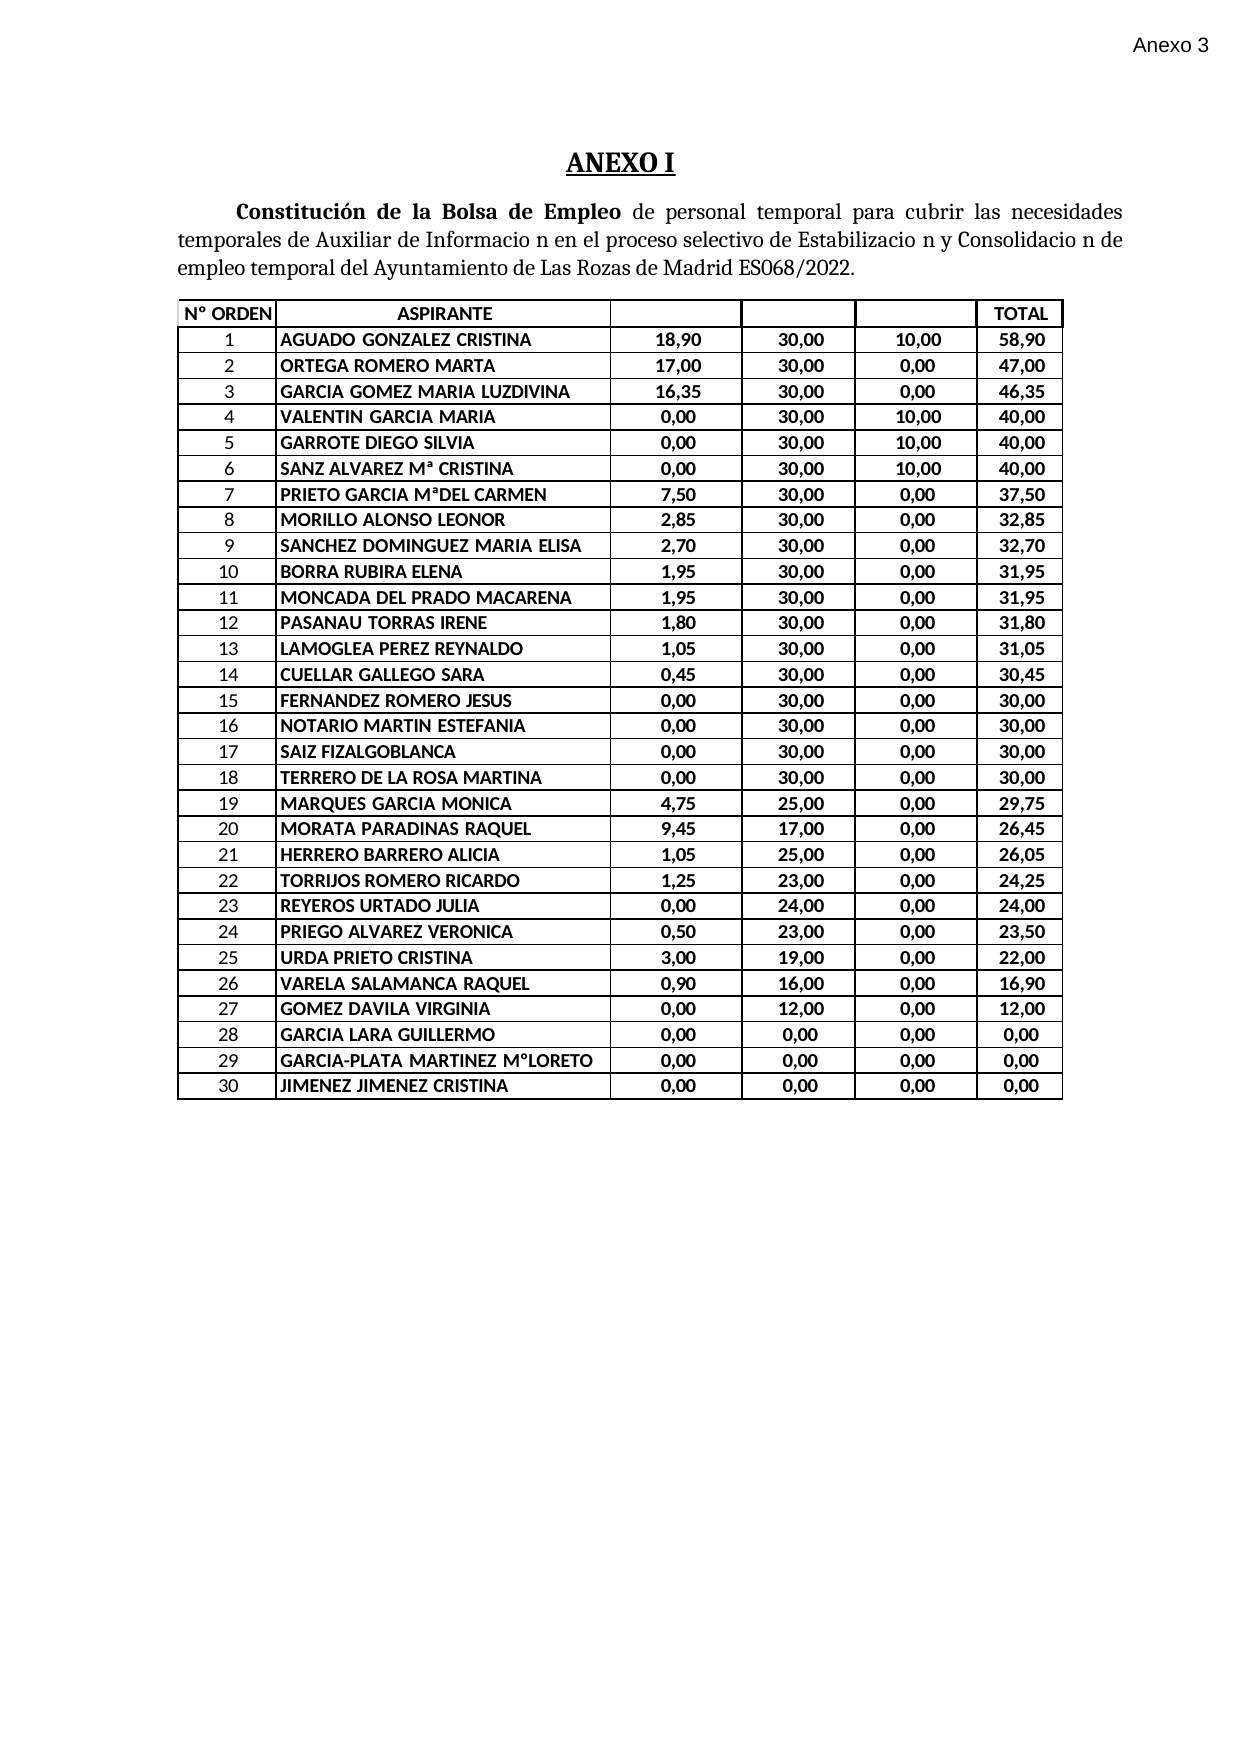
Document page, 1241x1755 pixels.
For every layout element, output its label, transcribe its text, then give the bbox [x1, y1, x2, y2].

table_cell 3 [179, 379, 275, 403]
table_cell 7,50 [611, 482, 741, 506]
table_cell 30,00 [978, 765, 1062, 789]
table_cell 12,00 [978, 997, 1062, 1021]
table_header ASPIRANTE [277, 301, 610, 326]
table_cell 46,35 [978, 379, 1062, 403]
table_cell 30,45 [978, 662, 1062, 686]
table_cell 0,00 [743, 1022, 854, 1046]
table_cell 0,00 [856, 868, 976, 892]
table_cell 0,00 [978, 1022, 1062, 1046]
table_cell 0,00 [856, 920, 976, 943]
table_cell 30,00 [743, 533, 854, 558]
table_cell TORRIJOS ROMERO RICARDO [277, 868, 610, 892]
table_cell 4 [179, 405, 275, 429]
table_cell MORILLO ALONSO LEONOR [277, 508, 610, 532]
table_cell 0,00 [611, 688, 741, 712]
table_cell 26 [179, 971, 275, 995]
table_cell 1,05 [611, 842, 741, 866]
table_cell 30,00 [743, 611, 854, 635]
table_cell 0,90 [611, 971, 741, 995]
table_cell 40,00 [978, 456, 1062, 480]
table_cell 0,00 [856, 842, 976, 866]
table_cell 2,85 [611, 508, 741, 532]
table_cell 6 [179, 456, 275, 480]
table_cell 37,50 [978, 482, 1062, 506]
table_cell 0,00 [856, 611, 976, 635]
table_cell 30,00 [743, 636, 854, 661]
table_cell 15 [179, 688, 275, 712]
table_cell 30,00 [743, 714, 854, 738]
table_cell 0,00 [856, 662, 976, 686]
table_cell 30,00 [743, 456, 854, 480]
table_cell 32,85 [978, 508, 1062, 532]
table_cell 47,00 [978, 353, 1062, 377]
table_cell 22,00 [978, 945, 1062, 969]
table_cell 23,50 [978, 920, 1062, 943]
table_cell 0,00 [856, 714, 976, 738]
table_cell 30,00 [743, 765, 854, 789]
table_cell 19 [179, 791, 275, 815]
table_cell 9,45 [611, 817, 741, 841]
table_cell CUELLAR GALLEGO SARA [277, 662, 610, 686]
table_cell 23 [179, 894, 275, 918]
table_cell 31,05 [978, 636, 1062, 661]
table_cell REYEROS URTADO JULIA [277, 894, 610, 918]
table_cell GARCIA GOMEZ MARIA LUZDIVINA [277, 379, 610, 403]
table_cell 8 [179, 508, 275, 532]
table_cell 30,00 [743, 508, 854, 532]
table_cell 1,05 [611, 636, 741, 661]
table_cell 24,00 [743, 894, 854, 918]
table_cell PASANAU TORRAS IRENE [277, 611, 610, 635]
table_cell VARELA SALAMANCA RAQUEL [277, 971, 610, 995]
table_header EXPERIENCIA [611, 301, 740, 326]
table_cell 32,70 [978, 533, 1062, 558]
table_cell 0,00 [856, 559, 976, 583]
table_cell 31,80 [978, 611, 1062, 635]
table_cell 0,00 [856, 1074, 976, 1098]
table_cell 0,00 [856, 1048, 976, 1072]
table_cell 0,00 [856, 379, 976, 403]
table_cell 1,95 [611, 559, 741, 583]
table_cell LAMOGLEA PEREZ REYNALDO [277, 636, 610, 661]
table_cell 26,05 [978, 842, 1062, 866]
table_cell 30 [179, 1074, 275, 1098]
table_cell 30,00 [743, 379, 854, 403]
table_cell 18 [179, 765, 275, 789]
table_cell GOMEZ DAVILA VIRGINIA [277, 997, 610, 1021]
table_cell 10 [179, 559, 275, 583]
table_cell 16 [179, 714, 275, 738]
table_cell ORTEGA ROMERO MARTA [277, 353, 610, 377]
table_cell 20 [179, 817, 275, 841]
table_cell SANCHEZ DOMINGUEZ MARIA ELISA [277, 533, 610, 558]
table_cell 0,00 [856, 739, 976, 763]
table_cell 19,00 [743, 945, 854, 969]
table_cell 0,00 [743, 1074, 854, 1098]
table_cell 30,00 [743, 585, 854, 609]
table_cell 27 [179, 997, 275, 1021]
table_cell 14 [179, 662, 275, 686]
table_cell 17 [179, 739, 275, 763]
table_cell 0,00 [856, 1022, 976, 1046]
table_cell 12,00 [743, 997, 854, 1021]
table_cell PRIEGO ALVAREZ VERONICA [277, 920, 610, 943]
table_cell 0,45 [611, 662, 741, 686]
table_cell 10,00 [856, 431, 976, 455]
table_cell 0,00 [611, 456, 741, 480]
table_cell MORATA PARADINAS RAQUEL [277, 817, 610, 841]
table_cell 0,00 [611, 431, 741, 455]
table_cell 0,00 [611, 1074, 741, 1098]
table_cell 1 [179, 328, 275, 352]
table_cell JIMENEZ JIMENEZ CRISTINA [277, 1074, 610, 1098]
table_cell 10,00 [856, 405, 976, 429]
table_cell 30,00 [978, 714, 1062, 738]
table_cell 23,00 [743, 920, 854, 943]
table_cell 29 [179, 1048, 275, 1072]
table_cell 17,00 [611, 353, 741, 377]
table_cell 0,00 [856, 997, 976, 1021]
table_cell 16,35 [611, 379, 741, 403]
table_cell 0,00 [611, 405, 741, 429]
table_cell 0,00 [856, 353, 976, 377]
table_cell 0,00 [856, 533, 976, 558]
table_header F-ESPECIFICA [857, 301, 975, 326]
table_cell 30,00 [978, 739, 1062, 763]
table_header F-GENERAL [743, 301, 854, 326]
table_cell MONCADA DEL PRADO MACARENA [277, 585, 610, 609]
table_cell 0,00 [611, 997, 741, 1021]
table_cell 0,00 [978, 1048, 1062, 1072]
table_cell 58,90 [978, 328, 1062, 352]
table_cell 30,00 [743, 482, 854, 506]
table_cell 24,00 [978, 894, 1062, 918]
table_cell 0,00 [611, 1048, 741, 1072]
table_cell 0,00 [856, 508, 976, 532]
table_cell SAIZ FIZALGOBLANCA [277, 739, 610, 763]
table_header Nº ORDEN [179, 301, 275, 326]
table_cell 16,90 [978, 971, 1062, 995]
table_cell 21 [179, 842, 275, 866]
table_cell 17,00 [743, 817, 854, 841]
table_cell 30,00 [743, 431, 854, 455]
table_cell 24,25 [978, 868, 1062, 892]
table_cell 0,00 [978, 1074, 1062, 1098]
table_cell SANZ ALVAREZ Mª CRISTINA [277, 456, 610, 480]
table_cell NOTARIO MARTIN ESTEFANIA [277, 714, 610, 738]
table_cell 30,00 [743, 353, 854, 377]
table_cell TERRERO DE LA ROSA MARTINA [277, 765, 610, 789]
table_cell 1,80 [611, 611, 741, 635]
table_cell 29,75 [978, 791, 1062, 815]
table_cell 5 [179, 431, 275, 455]
table_cell PRIETO GARCIA MªDEL CARMEN [277, 482, 610, 506]
table_cell 1,95 [611, 585, 741, 609]
table_cell 0,00 [856, 482, 976, 506]
table_cell 16,00 [743, 971, 854, 995]
table_cell 0,00 [856, 585, 976, 609]
table_cell 22 [179, 868, 275, 892]
table_cell 0,00 [856, 636, 976, 661]
table_cell URDA PRIETO CRISTINA [277, 945, 610, 969]
table_cell 30,00 [743, 688, 854, 712]
table_cell 28 [179, 1022, 275, 1046]
table_cell 31,95 [978, 585, 1062, 609]
table_cell 10,00 [856, 328, 976, 352]
text Constitución de la Bolsa de Empleo de personal temporal para cubrir las necesidades temporales de Auxiliar de Informacio n en el proceso selectivo de Estabilizacio n y Consolidacio n de empleo temporal del Ayuntamiento de Las Rozas de Madrid ES068/2022. [177, 199, 1123, 281]
table_cell 18,90 [611, 328, 741, 352]
table_cell 2,70 [611, 533, 741, 558]
table_cell 10,00 [856, 456, 976, 480]
table_cell 0,00 [856, 894, 976, 918]
table_cell 3,00 [611, 945, 741, 969]
table_cell 0,00 [856, 945, 976, 969]
table_cell 25,00 [743, 842, 854, 866]
table_cell 30,00 [743, 405, 854, 429]
table_cell 40,00 [978, 405, 1062, 429]
table_cell 0,00 [611, 739, 741, 763]
table_cell 30,00 [743, 328, 854, 352]
table_cell 0,50 [611, 920, 741, 943]
table_cell GARCIA LARA GUILLERMO [277, 1022, 610, 1046]
table_cell 25,00 [743, 791, 854, 815]
table_cell 40,00 [978, 431, 1062, 455]
table_cell 12 [179, 611, 275, 635]
table_cell 0,00 [856, 688, 976, 712]
table_cell 26,45 [978, 817, 1062, 841]
table_cell GARROTE DIEGO SILVIA [277, 431, 610, 455]
table_cell 0,00 [856, 765, 976, 789]
table_cell 23,00 [743, 868, 854, 892]
table_cell 31,95 [978, 559, 1062, 583]
table_cell 25 [179, 945, 275, 969]
table_cell 11 [179, 585, 275, 609]
table_cell 0,00 [611, 765, 741, 789]
table_cell 0,00 [856, 817, 976, 841]
table_header TOTAL [978, 301, 1061, 326]
table_cell FERNANDEZ ROMERO JESUS [277, 688, 610, 712]
table_cell 30,00 [743, 739, 854, 763]
table_cell 0,00 [856, 791, 976, 815]
table_cell HERRERO BARRERO ALICIA [277, 842, 610, 866]
table_cell 9 [179, 533, 275, 558]
subtitle ANEXO I [154, 146, 1087, 179]
table_cell 30,00 [978, 688, 1062, 712]
table_cell 2 [179, 353, 275, 377]
table_cell GARCIA-PLATA MARTINEZ MºLORETO [277, 1048, 610, 1072]
table_cell 1,25 [611, 868, 741, 892]
table_cell 0,00 [611, 714, 741, 738]
table_cell 0,00 [611, 894, 741, 918]
table_cell 7 [179, 482, 275, 506]
table_cell MARQUES GARCIA MONICA [277, 791, 610, 815]
table_cell VALENTIN GARCIA MARIA [277, 405, 610, 429]
table_cell AGUADO GONZALEZ CRISTINA [277, 328, 610, 352]
table_cell 13 [179, 636, 275, 661]
table_cell 30,00 [743, 559, 854, 583]
table_cell 0,00 [743, 1048, 854, 1072]
table_cell 30,00 [743, 662, 854, 686]
table_cell 0,00 [611, 1022, 741, 1046]
table_cell BORRA RUBIRA ELENA [277, 559, 610, 583]
table_cell 4,75 [611, 791, 741, 815]
table_cell 0,00 [856, 971, 976, 995]
table_cell 24 [179, 920, 275, 943]
